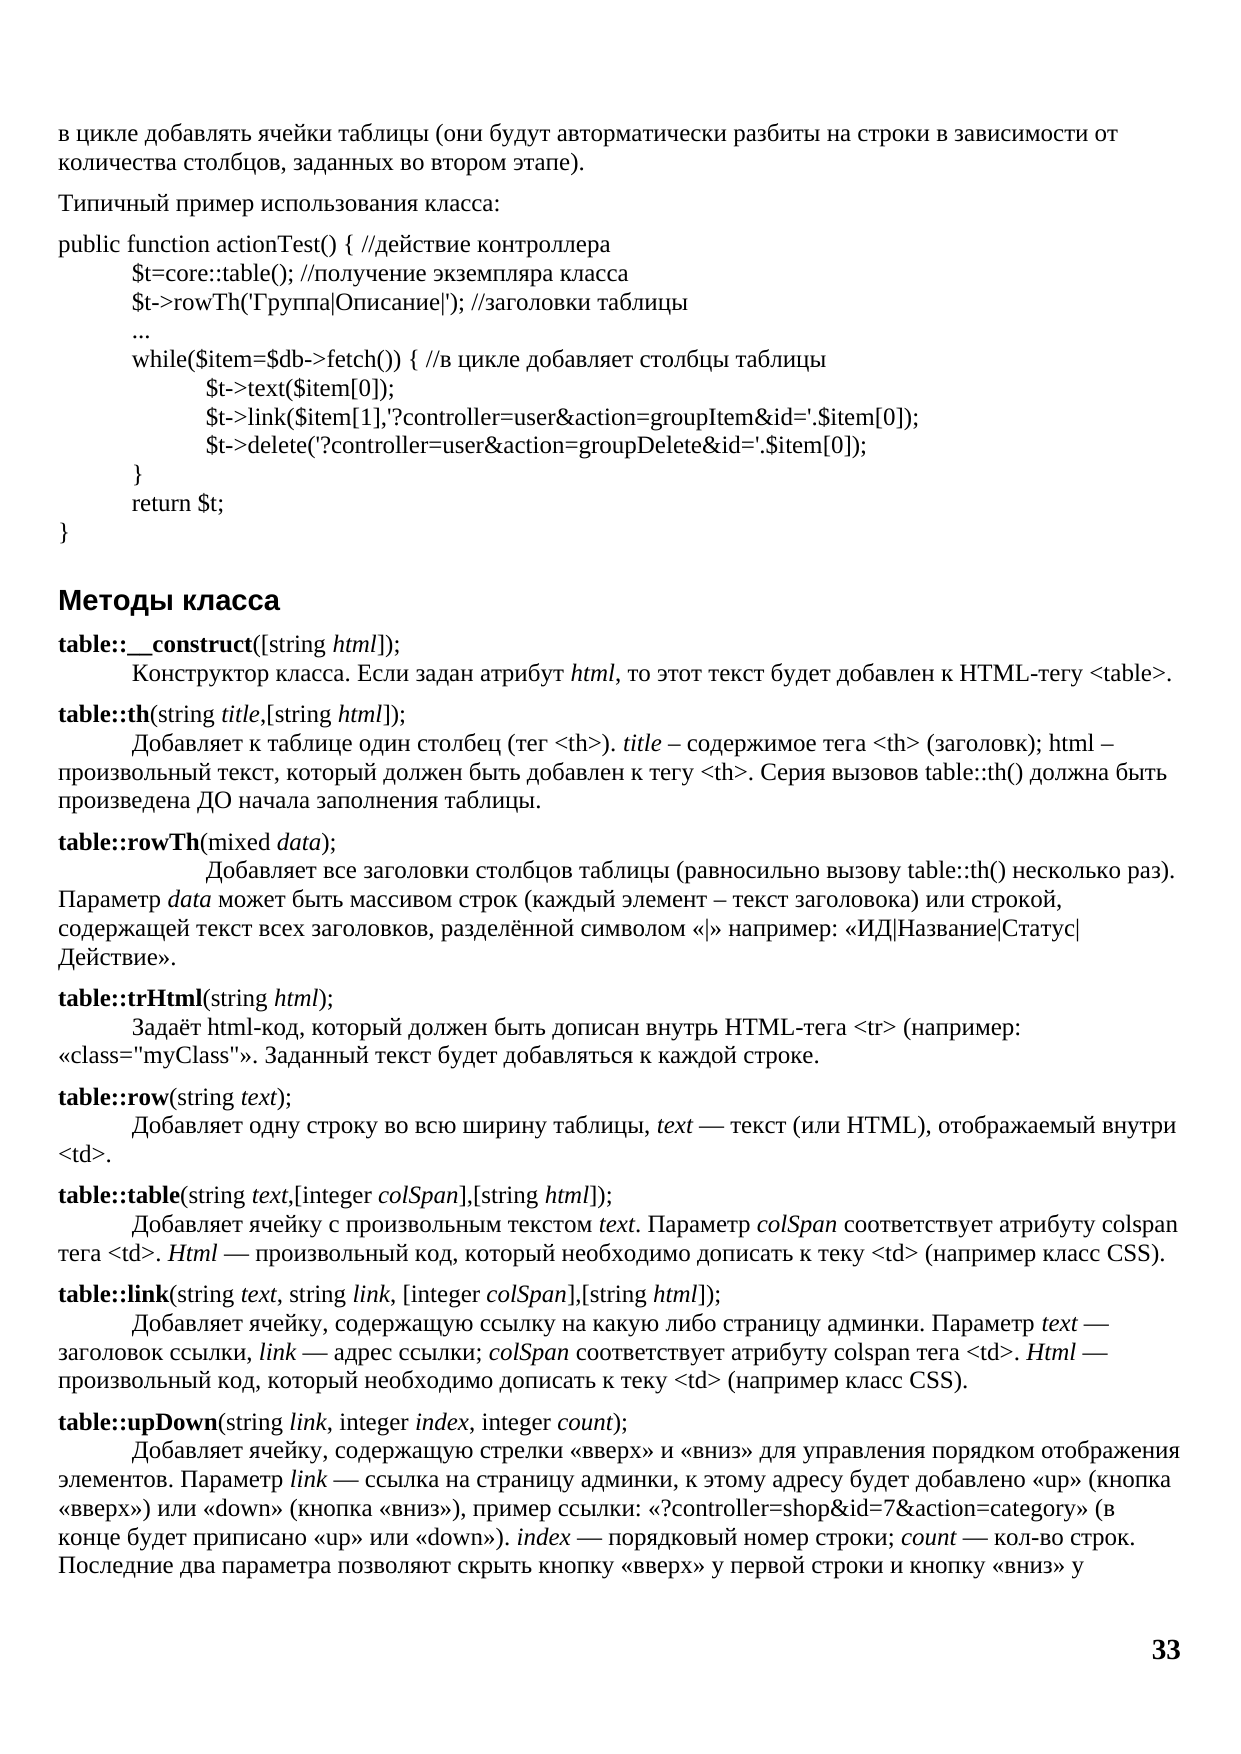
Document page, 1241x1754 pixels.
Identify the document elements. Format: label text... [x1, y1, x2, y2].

text table::row(string text); Добавляет одну строку во всю ширину таблицы, text — текст (или HTML), отображаемый внутри <td>. [58, 1082, 1181, 1168]
text в цикле добавлять ячейки таблицы (они будут авторматически разбиты на строки в зависимости от количества столбцов, заданных во втором этапе). [58, 118, 1181, 176]
subtitle Методы класса [58, 583, 1181, 617]
text table::th(string title,[string html]); Добавляет к таблице один столбец (тег <th>). title – содержимое тега <th> (заголовк); html – произвольный текст, который должен быть добавлен к тегу <th>. Серия вызовов table::th() должна быть произведена ДО начала заполнения таблицы. [58, 699, 1181, 814]
text table::table(string text,[integer colSpan],[string html]); Добавляет ячейку с произвольным текстом text. Параметр colSpan соответствует атрибуту colspan тега <td>. Html — произвольный код, который необходимо дописать к теку <td> (например класс CSS). [58, 1180, 1181, 1267]
text table::__construct([string html]); Конструктор класса. Если задан атрибут html, то этот текст будет добавлен к HTML-тегу <table>. [58, 629, 1181, 687]
text Типичный пример использования класса: [58, 188, 1181, 217]
text table::link(string text, string link, [integer colSpan],[string html]); Добавляет ячейку, содержащую ссылку на какую либо страницу админки. Параметр text — заголовок ссылки, link — адрес ссылки; colSpan соответствует атрибуту colspan тега <td>. Html — произвольный код, который необходимо дописать к теку <td> (например класс CSS). [58, 1279, 1181, 1394]
text table::trHtml(string html); Задаёт html-код, который должен быть дописан внутрь HTML-тега <tr> (например: «class="myClass"». Заданный текст будет добавляться к каждой строке. [58, 983, 1181, 1069]
text table::rowTh(mixed data); Добавляет все заголовки столбцов таблицы (равносильно вызову table::th() несколько раз). Параметр data может быть массивом строк (каждый элемент – текст заголовока) или строкой, содержащей текст всех заголовков, разделённой символом «|» например: «ИД|Название|Статус|Действие». [58, 827, 1181, 970]
text public function actionTest() { //действие контроллера $t=core::table(); //получение экземпляра класса $t->rowTh('Группа|Описание|'); //заголовки таблицы ... while($item=$db->fetch()) { //в цикле добавляет столбцы таблицы $t->text($item[0]); $t->link($item[1],'?controller=user&action=groupItem&id='.$item[0]); $t->delete('?controller=user&action=groupDelete&id='.$item[0]); } return $t; } [58, 229, 1181, 546]
text table::upDown(string link, integer index, integer count); Добавляет ячейку, содержащую стрелки «вверх» и «вниз» для управления порядком отображения элементов. Параметр link — ссылка на страницу админки, к этому адресу будет добавлено «up» (кнопка «вверх») или «down» (кнопка «вниз»), пример ссылки: «?controller=shop&id=7&action=category» (в конце будет приписано «up» или «down»). index — порядковый номер строки; count — кол-во строк. Последние два параметра позволяют скрыть кнопку «вверх» у первой строки и кнопку «вниз» у [58, 1407, 1181, 1579]
